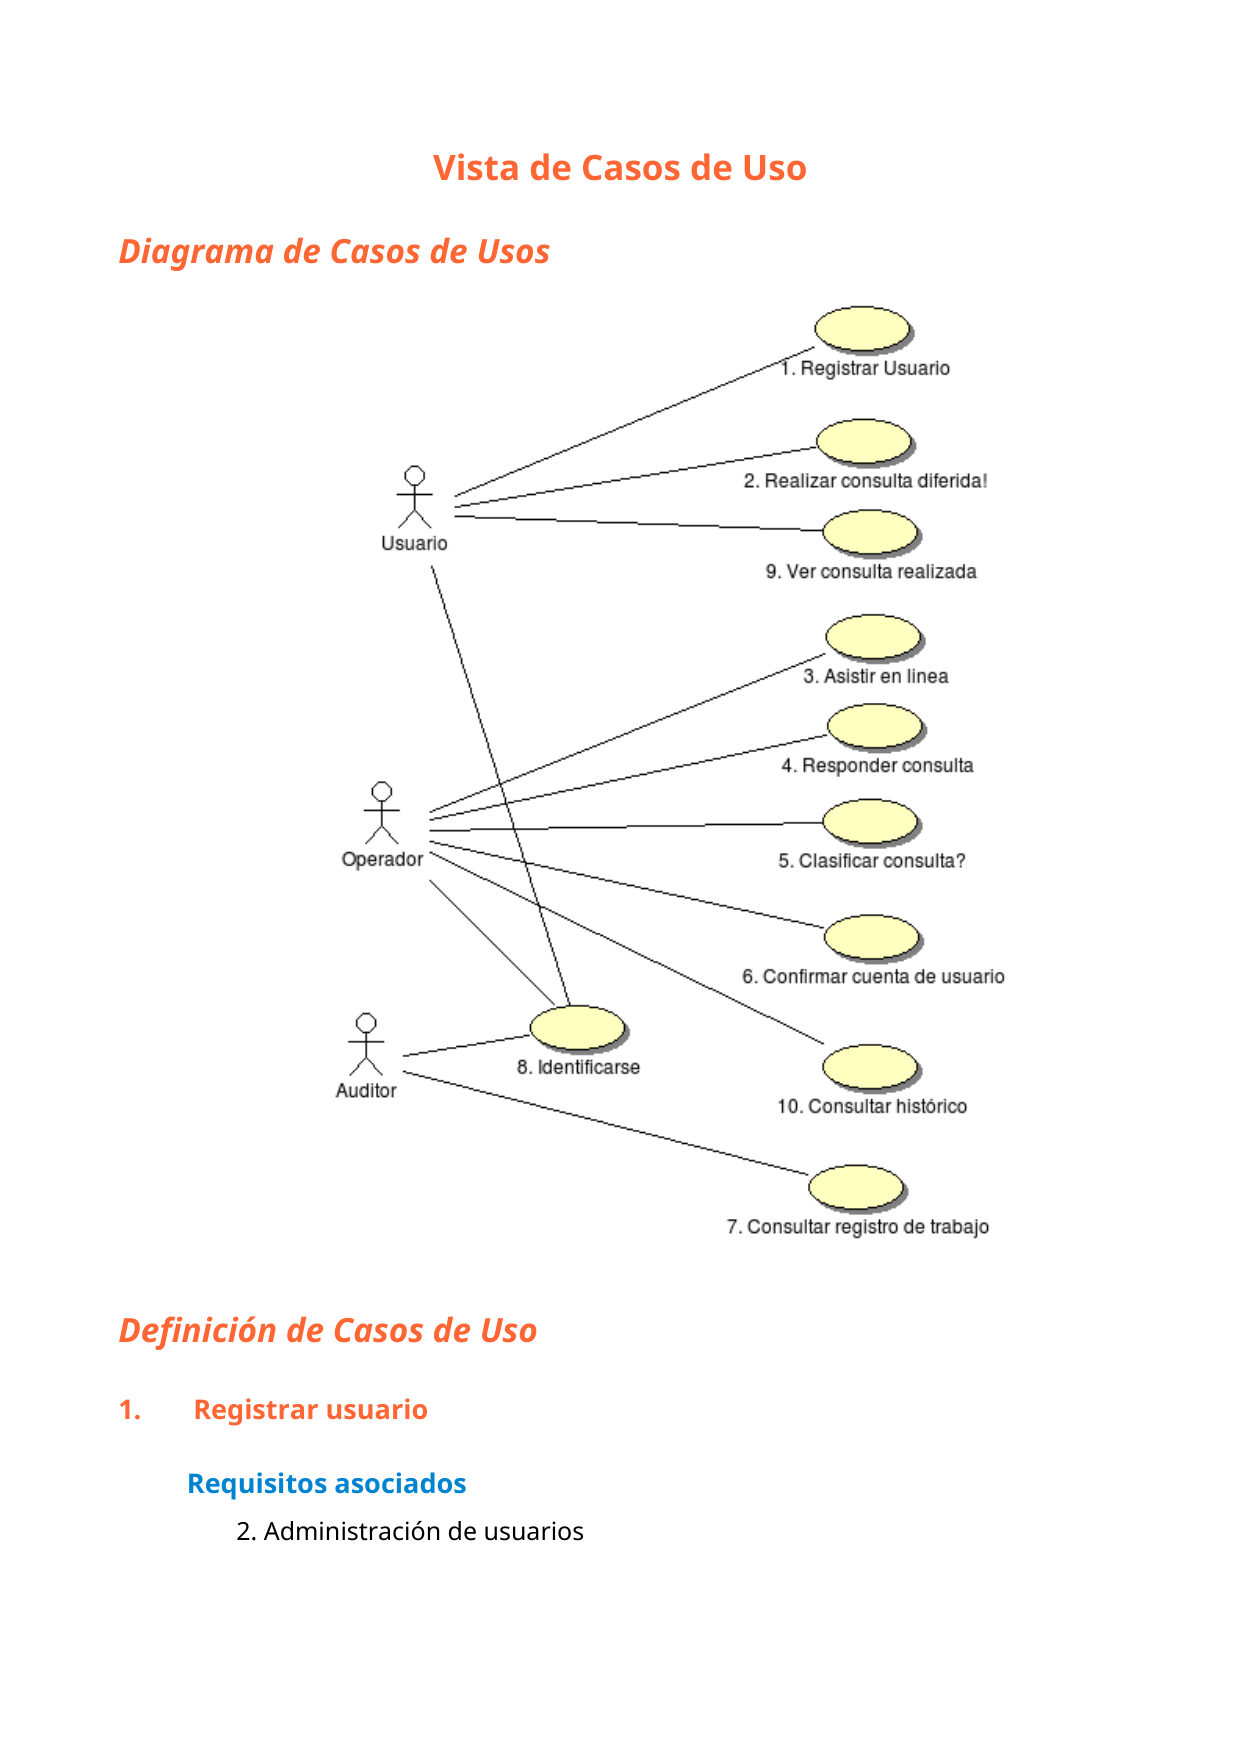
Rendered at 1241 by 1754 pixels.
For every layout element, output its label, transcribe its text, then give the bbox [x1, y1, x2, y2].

picture [217, 286, 1023, 1254]
subtitle Vista de Casos de Uso [118, 143, 1122, 191]
subtitle Requisitos asociados [187, 1464, 1122, 1501]
text 2. Administración de usuarios [236, 1514, 1122, 1548]
subtitle Registrar usuario [118, 1390, 1122, 1427]
subtitle Diagrama de Casos de Usos [118, 228, 1122, 274]
subtitle Definición de Casos de Uso [118, 1307, 1122, 1353]
